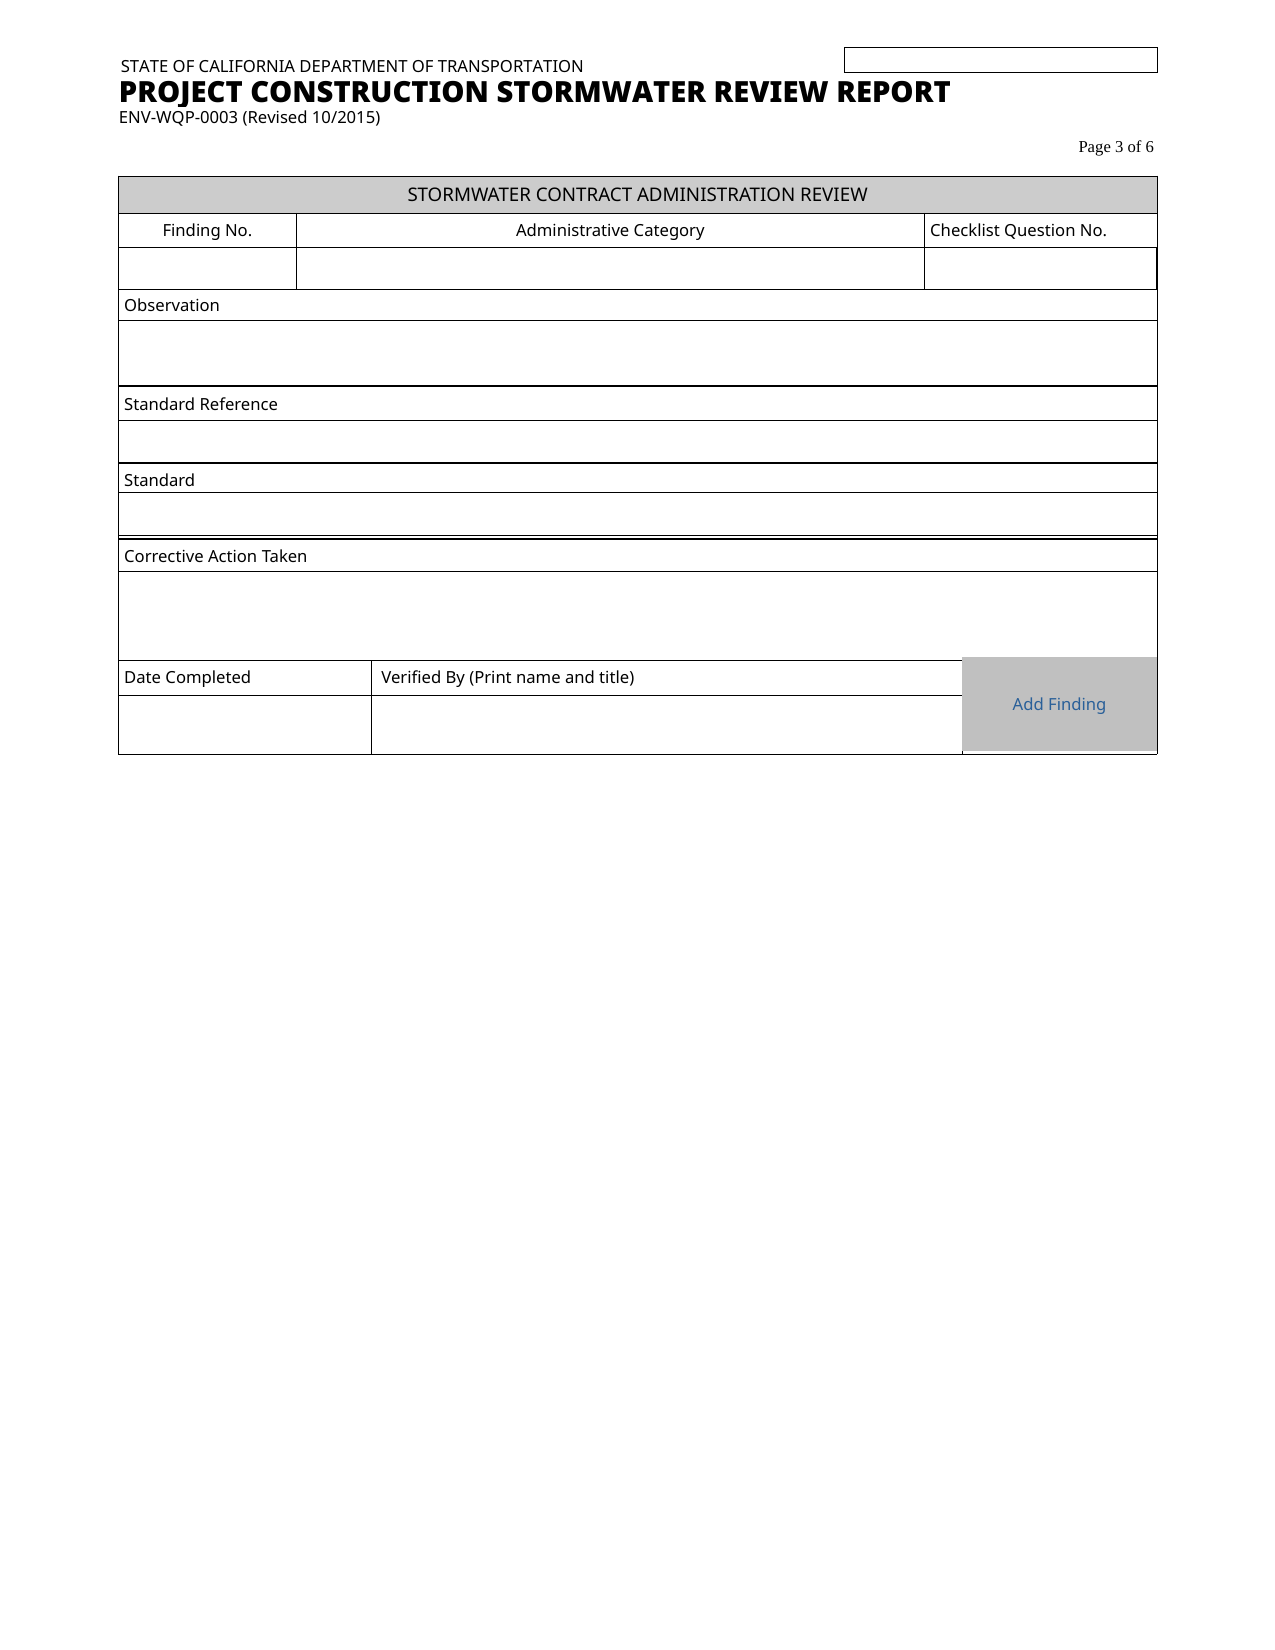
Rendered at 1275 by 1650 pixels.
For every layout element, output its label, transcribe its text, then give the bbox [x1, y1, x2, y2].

table_header Corrective Action Taken [119, 540, 1157, 571]
text Page 3 of 5 [118, 137, 1157, 156]
table_header Standard [119, 464, 1157, 492]
table_header Verified By (Print name and title) [372, 661, 962, 695]
table_header Administrative Category [297, 214, 924, 247]
table_header STORMWATER CONTRACT ADMINISTRATION REVIEW [119, 177, 1157, 213]
table_header Date Completed [119, 661, 371, 695]
table_header Observation [119, 290, 1157, 320]
table_header Checklist Question No. [925, 214, 1157, 247]
table_header Standard Reference [119, 387, 1157, 420]
table_header Finding No. [119, 214, 296, 247]
